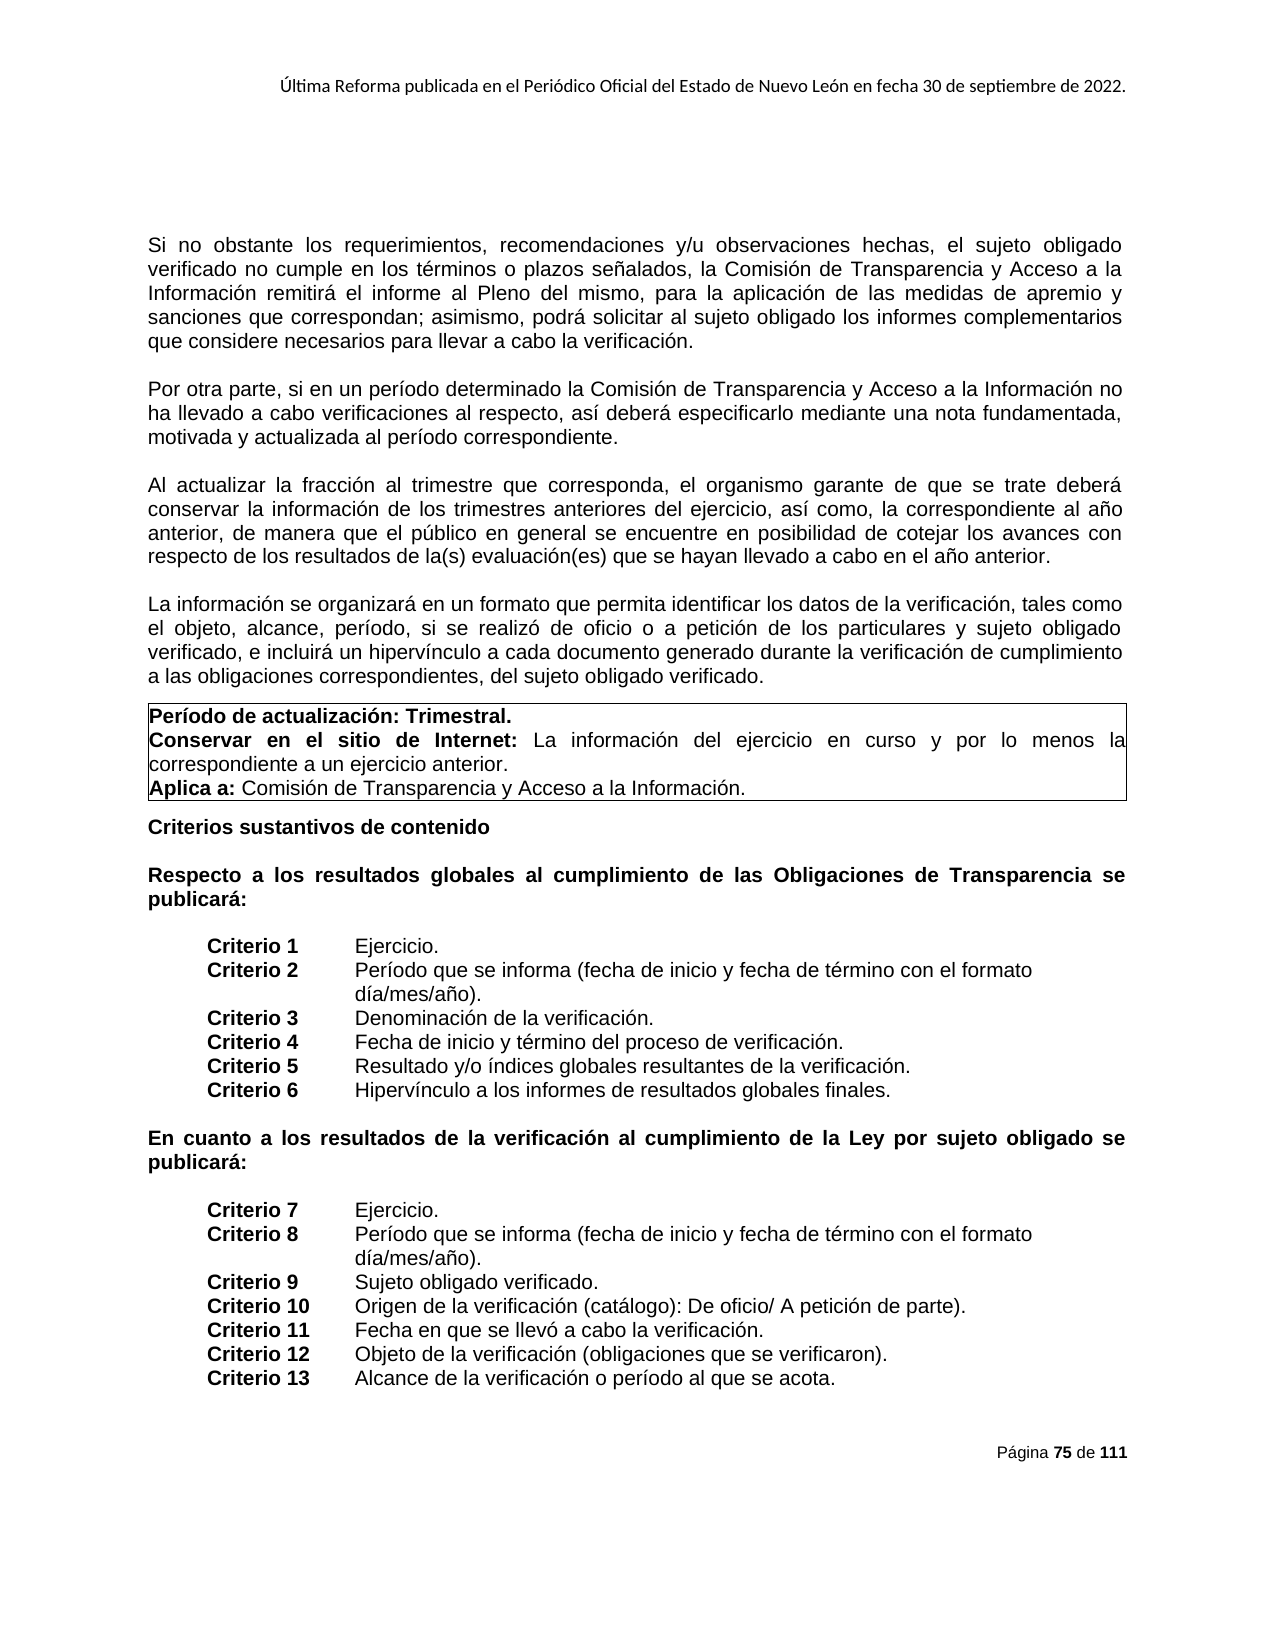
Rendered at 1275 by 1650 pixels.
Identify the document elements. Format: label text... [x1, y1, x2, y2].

text Criterio 11 Fecha en que se llevó a cabo la verificación. [207, 1318, 1033, 1342]
text Por otra parte, si en un período determinado la Comisión de Transparencia y Acceso a la Información no ha llevado a cabo verificaciones al respecto, así deberá especificarlo mediante una nota fundamentada, motivada y actualizada al período correspondiente. [148, 377, 1124, 448]
text Criterio 12 Objeto de la verificación (obligaciones que se verificaron). [207, 1342, 1033, 1366]
text Criterio 2 Período que se informa (fecha de inicio y fecha de término con el formato día/mes/año). [207, 958, 1033, 1006]
text Respecto a los resultados globales al cumplimiento de las Obligaciones de Transparencia se publicará: [148, 862, 1127, 910]
text La información se organizará en un formato que permita identificar los datos de la verificación, tales como el objeto, alcance, período, si se realizó de oficio o a petición de los particulares y sujeto obligado verificado, e incluirá un hipervínculo a cada documento generado durante la verificación de cumplimiento a las obligaciones correspondientes, del sujeto obligado verificado. [148, 592, 1124, 688]
text Criterio 4 Fecha de inicio y término del proceso de verificación. [207, 1030, 1033, 1054]
text Período de actualización: Trimestral. [149, 704, 1126, 727]
text Criterio 6 Hipervínculo a los informes de resultados globales finales. [207, 1078, 1033, 1102]
text Criterio 8 Período que se informa (fecha de inicio y fecha de término con el formato día/mes/año). [207, 1222, 1033, 1270]
text Criterios sustantivos de contenido [148, 814, 1127, 838]
text Si no obstante los requerimientos, recomendaciones y/u observaciones hechas, el sujeto obligado verificado no cumple en los términos o plazos señalados, la Comisión de Transparencia y Acceso a la Información remitirá el informe al Pleno del mismo, para la aplicación de las medidas de apremio y sanciones que correspondan; asimismo, podrá solicitar al sujeto obligado los informes complementarios que considere necesarios para llevar a cabo la verificación. [148, 233, 1124, 353]
text Criterio 1 Ejercicio. [207, 934, 1033, 958]
text En cuanto a los resultados de la verificación al cumplimiento de la Ley por sujeto obligado se publicará: [148, 1126, 1127, 1174]
text Criterio 13 Alcance de la verificación o período al que se acota. [207, 1366, 1033, 1389]
text Al actualizar la fracción al trimestre que corresponda, el organismo garante de que se trate deberá conservar la información de los trimestres anteriores del ejercicio, así como, la correspondiente al año anterior, de manera que el público en general se encuentre en posibilidad de cotejar los avances con respecto de los resultados de la(s) evaluación(es) que se hayan llevado a cabo en el año anterior. [148, 472, 1124, 568]
text Criterio 9 Sujeto obligado verificado. [207, 1270, 1033, 1294]
text Criterio 10 Origen de la verificación (catálogo): De oficio/ A petición de parte). [207, 1294, 1033, 1318]
text Criterio 7 Ejercicio. [207, 1198, 1033, 1222]
text Aplica a: Comisión de Transparencia y Acceso a la Información. [149, 775, 1126, 800]
text Conservar en el sitio de Internet: La información del ejercicio en curso y por lo menos la correspondiente a un ejercicio anterior. [149, 727, 1126, 775]
text Criterio 3 Denominación de la verificación. [207, 1006, 1033, 1030]
text Criterio 5 Resultado y/o índices globales resultantes de la verificación. [207, 1054, 1033, 1078]
